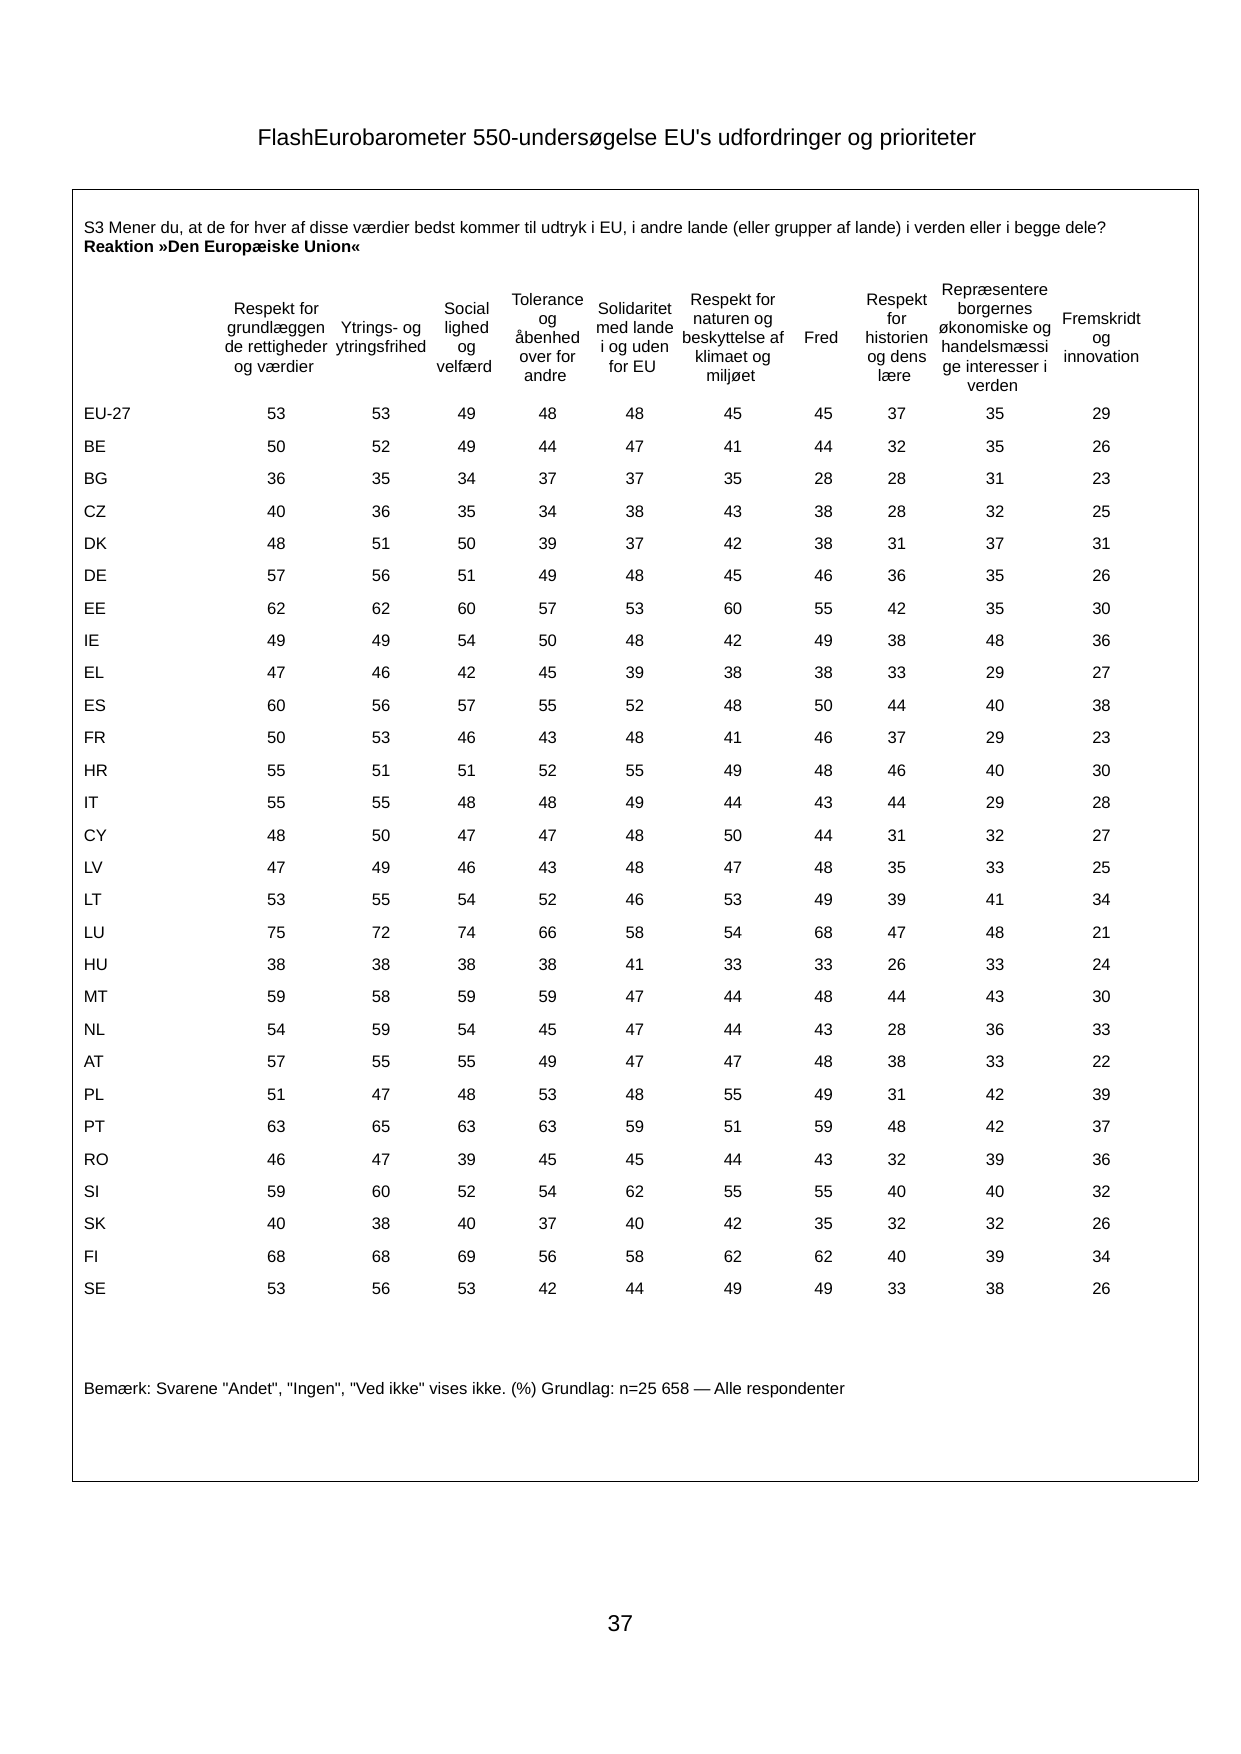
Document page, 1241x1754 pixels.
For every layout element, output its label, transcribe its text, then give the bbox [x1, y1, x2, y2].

table_cell 59 [220, 981, 332, 1013]
table_cell 50 [220, 430, 332, 462]
table_cell [788, 1305, 858, 1337]
table_cell 57 [430, 689, 503, 722]
table_cell 33 [858, 1272, 935, 1305]
table_cell 46 [788, 560, 858, 592]
table_cell 36 [220, 463, 332, 495]
table_cell 26 [1055, 1208, 1148, 1240]
table_cell 48 [592, 398, 677, 430]
table_header S3 Mener du, at de for hver af disse værdier bedst kommer til udtryk i EU, i andre lande (eller grupper af lande) i verden eller i begge dele? Reaktion »Den Europæiske Union« [81, 198, 1148, 277]
table_cell [151, 689, 220, 722]
table_cell CY [81, 819, 151, 851]
table_cell [151, 884, 220, 916]
table_cell 49 [332, 851, 430, 883]
table_cell 38 [503, 948, 592, 981]
table_cell 54 [503, 1175, 592, 1207]
table_cell 42 [677, 624, 788, 657]
table_cell 49 [503, 1046, 592, 1078]
table_cell SE [81, 1272, 151, 1305]
table_cell 49 [332, 624, 430, 657]
table_cell 75 [220, 916, 332, 948]
table_cell 28 [858, 1013, 935, 1046]
table_cell 48 [430, 1078, 503, 1110]
table_cell 53 [503, 1078, 592, 1110]
table_cell 50 [332, 819, 430, 851]
table_cell 37 [503, 1208, 592, 1240]
table_cell 38 [788, 657, 858, 689]
table_cell 48 [592, 1078, 677, 1110]
table_cell 40 [858, 1175, 935, 1207]
table_cell 45 [788, 398, 858, 430]
table_cell 40 [858, 1240, 935, 1272]
table_cell 25 [1055, 851, 1148, 883]
table_cell 32 [935, 819, 1054, 851]
table_cell 55 [332, 1046, 430, 1078]
table_cell 47 [592, 430, 677, 462]
table_cell 32 [935, 1208, 1054, 1240]
table_cell [935, 1305, 1054, 1337]
table_cell 30 [1055, 754, 1148, 786]
table_cell 53 [332, 398, 430, 430]
table_cell 25 [1055, 495, 1148, 527]
table_cell 43 [788, 1013, 858, 1046]
table_cell 38 [788, 527, 858, 559]
table_cell 40 [592, 1208, 677, 1240]
table_cell 23 [1055, 722, 1148, 754]
table_cell 42 [935, 1110, 1054, 1143]
table_cell 39 [430, 1143, 503, 1175]
table_cell 55 [332, 786, 430, 819]
table_cell Ytrings- og ytringsfrihed [332, 277, 430, 398]
table_cell HU [81, 948, 151, 981]
table_cell 55 [788, 1175, 858, 1207]
table_cell 47 [220, 851, 332, 883]
table_cell [503, 1305, 592, 1337]
table_cell [151, 851, 220, 883]
table_cell 38 [677, 657, 788, 689]
table_cell 58 [592, 1240, 677, 1272]
table_cell BG [81, 463, 151, 495]
table_cell 49 [430, 398, 503, 430]
table_cell IE [81, 624, 151, 657]
table_cell 42 [677, 1208, 788, 1240]
table_cell 59 [332, 1013, 430, 1046]
table_cell 36 [1055, 624, 1148, 657]
table_cell 21 [1055, 916, 1148, 948]
table_cell 26 [1055, 430, 1148, 462]
table_cell 55 [788, 592, 858, 624]
table_cell [151, 1305, 220, 1337]
table_cell 48 [935, 624, 1054, 657]
table_cell [1055, 1305, 1148, 1337]
table_cell 43 [788, 786, 858, 819]
table_cell 49 [677, 1272, 788, 1305]
table_cell CZ [81, 495, 151, 527]
table_cell [151, 1110, 220, 1143]
table_cell 68 [220, 1240, 332, 1272]
table_cell 44 [677, 1143, 788, 1175]
table_cell 49 [788, 884, 858, 916]
table_cell 40 [935, 754, 1054, 786]
table_cell 43 [503, 851, 592, 883]
table_cell 41 [677, 722, 788, 754]
table_cell 29 [1055, 398, 1148, 430]
table_cell [151, 624, 220, 657]
table_cell 46 [592, 884, 677, 916]
table_cell 63 [220, 1110, 332, 1143]
table_cell SK [81, 1208, 151, 1240]
table_cell 32 [858, 430, 935, 462]
table_cell 37 [858, 398, 935, 430]
table_cell PT [81, 1110, 151, 1143]
table_cell 32 [1055, 1175, 1148, 1207]
table_cell 38 [592, 495, 677, 527]
table_cell 48 [503, 786, 592, 819]
table_cell 48 [788, 851, 858, 883]
table_cell [151, 398, 220, 430]
table_cell [151, 948, 220, 981]
table_cell 47 [858, 916, 935, 948]
table_cell 42 [503, 1272, 592, 1305]
table_cell 29 [935, 722, 1054, 754]
table_cell 32 [858, 1143, 935, 1175]
table_cell [677, 1305, 788, 1337]
table_cell 45 [503, 1143, 592, 1175]
table_cell 59 [430, 981, 503, 1013]
table_cell 42 [858, 592, 935, 624]
table_cell 40 [430, 1208, 503, 1240]
table_cell 57 [220, 560, 332, 592]
table_cell BE [81, 430, 151, 462]
table_cell 34 [503, 495, 592, 527]
table_cell 50 [220, 722, 332, 754]
table_cell [151, 1046, 220, 1078]
table_cell 55 [430, 1046, 503, 1078]
table_cell 53 [220, 884, 332, 916]
table_cell 31 [858, 819, 935, 851]
table_cell 54 [430, 1013, 503, 1046]
table_cell Solidaritet med lande i og uden for EU [592, 277, 677, 398]
table_cell 33 [1055, 1013, 1148, 1046]
table_cell 48 [935, 916, 1054, 948]
table_cell [151, 819, 220, 851]
table_cell 44 [677, 1013, 788, 1046]
table_cell SI [81, 1175, 151, 1207]
table_cell 28 [1055, 786, 1148, 819]
table_cell 44 [858, 981, 935, 1013]
table_cell 27 [1055, 657, 1148, 689]
table_cell Fremskridt og innovation [1055, 277, 1148, 398]
table_cell 36 [332, 495, 430, 527]
table_cell Tolerance og åbenhed over for andre [503, 277, 592, 398]
table_cell [81, 1305, 151, 1337]
table_cell 68 [332, 1240, 430, 1272]
table_cell Bemærk: Svarene "Andet", "Ingen", "Ved ikke" vises ikke. (%) Grundlag: n=25 658 — Alle respondenter [81, 1337, 1148, 1440]
table_cell [220, 1305, 332, 1337]
table_cell 38 [858, 624, 935, 657]
table_cell 29 [935, 786, 1054, 819]
table_cell FR [81, 722, 151, 754]
table_cell 49 [788, 1272, 858, 1305]
table_cell [151, 1240, 220, 1272]
table_cell 69 [430, 1240, 503, 1272]
table_cell 47 [592, 1013, 677, 1046]
table_cell 54 [430, 624, 503, 657]
table_cell 41 [935, 884, 1054, 916]
table_cell 35 [935, 430, 1054, 462]
table_cell 46 [220, 1143, 332, 1175]
table_cell [592, 1305, 677, 1337]
table_cell 31 [1055, 527, 1148, 559]
table_cell 44 [788, 430, 858, 462]
table_cell LU [81, 916, 151, 948]
table_cell [151, 981, 220, 1013]
table_cell 46 [430, 722, 503, 754]
table_cell 60 [677, 592, 788, 624]
table_cell 44 [858, 689, 935, 722]
table_cell 65 [332, 1110, 430, 1143]
table_cell 26 [1055, 560, 1148, 592]
table_cell 55 [503, 689, 592, 722]
table_cell 31 [935, 463, 1054, 495]
table_cell [151, 1272, 220, 1305]
table_cell [151, 463, 220, 495]
table_cell 58 [592, 916, 677, 948]
table_cell 45 [503, 657, 592, 689]
table_cell Respekt for naturen og beskyttelse af klimaet og miljøet [677, 277, 788, 398]
table_cell 48 [788, 754, 858, 786]
table_cell 33 [935, 1046, 1054, 1078]
table_cell 48 [592, 560, 677, 592]
table_cell 62 [592, 1175, 677, 1207]
table_cell 37 [935, 527, 1054, 559]
table_cell 38 [935, 1272, 1054, 1305]
table_cell 39 [1055, 1078, 1148, 1110]
table_cell 51 [220, 1078, 332, 1110]
table_cell 51 [677, 1110, 788, 1143]
table_cell 36 [1055, 1143, 1148, 1175]
table_cell 22 [1055, 1046, 1148, 1078]
table_cell 33 [677, 948, 788, 981]
table_cell 47 [592, 1046, 677, 1078]
table_cell 47 [592, 981, 677, 1013]
table_cell 48 [592, 722, 677, 754]
table_cell FI [81, 1240, 151, 1272]
table_cell [151, 527, 220, 559]
table_cell 74 [430, 916, 503, 948]
table_cell [151, 1175, 220, 1207]
table_cell 24 [1055, 948, 1148, 981]
table_cell [151, 430, 220, 462]
table_cell 37 [592, 463, 677, 495]
table_cell [151, 1078, 220, 1110]
table_cell 43 [503, 722, 592, 754]
table_cell 35 [430, 495, 503, 527]
table_cell 48 [430, 786, 503, 819]
table_cell 46 [332, 657, 430, 689]
table_cell 46 [858, 754, 935, 786]
table_cell 47 [503, 819, 592, 851]
table_cell 53 [332, 722, 430, 754]
table_cell 38 [430, 948, 503, 981]
table_cell 38 [858, 1046, 935, 1078]
table_cell 52 [503, 884, 592, 916]
table_cell 51 [430, 754, 503, 786]
table_cell 57 [503, 592, 592, 624]
table_cell 48 [503, 398, 592, 430]
table_cell [151, 916, 220, 948]
table_cell 47 [677, 1046, 788, 1078]
table_cell 44 [677, 786, 788, 819]
table_cell 37 [503, 463, 592, 495]
table_cell 34 [1055, 1240, 1148, 1272]
table_cell 39 [858, 884, 935, 916]
table_cell 49 [788, 624, 858, 657]
table_cell 39 [592, 657, 677, 689]
table_cell 51 [430, 560, 503, 592]
table_cell 60 [430, 592, 503, 624]
table_cell 34 [430, 463, 503, 495]
table_cell 52 [592, 689, 677, 722]
table_cell 60 [332, 1175, 430, 1207]
table_cell 51 [332, 754, 430, 786]
table_cell Repræsentere borgernes økonomiske og handelsmæssige interesser i verden [935, 277, 1054, 398]
table_cell 44 [788, 819, 858, 851]
table_cell 52 [503, 754, 592, 786]
table_cell 55 [592, 754, 677, 786]
table_cell 28 [858, 495, 935, 527]
table_cell 44 [592, 1272, 677, 1305]
table_cell 59 [220, 1175, 332, 1207]
table_cell 62 [220, 592, 332, 624]
table_cell 50 [788, 689, 858, 722]
table_cell 38 [788, 495, 858, 527]
table_cell [858, 1305, 935, 1337]
table_cell 46 [430, 851, 503, 883]
table_cell 51 [332, 527, 430, 559]
table_cell 56 [503, 1240, 592, 1272]
table_cell 43 [788, 1143, 858, 1175]
table_cell 35 [935, 398, 1054, 430]
table_cell 55 [677, 1078, 788, 1110]
table_cell Respekt for historien og dens lære [858, 277, 935, 398]
table_cell 48 [220, 819, 332, 851]
table_cell 58 [332, 981, 430, 1013]
table_cell 50 [503, 624, 592, 657]
table_cell AT [81, 1046, 151, 1078]
table_cell 42 [935, 1078, 1054, 1110]
table_cell 59 [503, 981, 592, 1013]
table_cell 35 [332, 463, 430, 495]
table_cell 48 [858, 1110, 935, 1143]
table_cell 35 [677, 463, 788, 495]
table_cell DK [81, 527, 151, 559]
table_cell 54 [430, 884, 503, 916]
table_cell DE [81, 560, 151, 592]
table_cell 45 [592, 1143, 677, 1175]
table_cell 59 [592, 1110, 677, 1143]
table_cell [151, 277, 220, 398]
table_cell 30 [1055, 981, 1148, 1013]
table_cell 48 [788, 1046, 858, 1078]
table_cell 35 [935, 560, 1054, 592]
table_cell 49 [788, 1078, 858, 1110]
table_cell [81, 277, 151, 398]
table_cell 36 [858, 560, 935, 592]
table_cell 38 [332, 948, 430, 981]
table_cell 33 [935, 851, 1054, 883]
table_cell 48 [592, 819, 677, 851]
table_cell EL [81, 657, 151, 689]
table_cell MT [81, 981, 151, 1013]
table_cell 31 [858, 527, 935, 559]
table_cell 37 [1055, 1110, 1148, 1143]
table_cell 44 [503, 430, 592, 462]
table_cell IT [81, 786, 151, 819]
table_cell 47 [220, 657, 332, 689]
table_cell 32 [858, 1208, 935, 1240]
table_cell [151, 1208, 220, 1240]
table_cell [151, 657, 220, 689]
table_cell 41 [592, 948, 677, 981]
table_cell [151, 786, 220, 819]
table_cell 49 [503, 560, 592, 592]
table_cell 55 [220, 786, 332, 819]
table_cell 56 [332, 1272, 430, 1305]
table_cell [151, 1143, 220, 1175]
table_cell 49 [592, 786, 677, 819]
table_cell 48 [220, 527, 332, 559]
table_cell 59 [788, 1110, 858, 1143]
table_cell 36 [935, 1013, 1054, 1046]
table_cell 38 [1055, 689, 1148, 722]
table_cell [151, 1013, 220, 1046]
table_cell 38 [332, 1208, 430, 1240]
table_cell 68 [788, 916, 858, 948]
table_cell 55 [220, 754, 332, 786]
table_cell 33 [858, 657, 935, 689]
table_cell 35 [935, 592, 1054, 624]
table_cell 56 [332, 689, 430, 722]
table_cell [151, 560, 220, 592]
table_cell EU-27 [81, 398, 151, 430]
table_cell Fred [788, 277, 858, 398]
table_cell 49 [220, 624, 332, 657]
table_cell 47 [677, 851, 788, 883]
table_cell 62 [332, 592, 430, 624]
table_cell 49 [677, 754, 788, 786]
table_cell 47 [430, 819, 503, 851]
table_cell HR [81, 754, 151, 786]
table_cell 40 [220, 495, 332, 527]
table_cell 72 [332, 916, 430, 948]
table_cell [430, 1305, 503, 1337]
table_cell NL [81, 1013, 151, 1046]
table_cell 66 [503, 916, 592, 948]
table_cell 38 [220, 948, 332, 981]
table_cell EE [81, 592, 151, 624]
table_cell 45 [677, 398, 788, 430]
table_cell 46 [788, 722, 858, 754]
table_cell 47 [332, 1143, 430, 1175]
table_cell 44 [858, 786, 935, 819]
table_cell RO [81, 1143, 151, 1175]
table_cell 39 [935, 1240, 1054, 1272]
table_cell 53 [677, 884, 788, 916]
table_cell 42 [677, 527, 788, 559]
table_cell 26 [858, 948, 935, 981]
table_cell 54 [220, 1013, 332, 1046]
table_cell 49 [430, 430, 503, 462]
table_cell 57 [220, 1046, 332, 1078]
table_cell 37 [858, 722, 935, 754]
table_cell LV [81, 851, 151, 883]
table_cell 53 [592, 592, 677, 624]
table_cell 28 [858, 463, 935, 495]
table_cell 32 [935, 495, 1054, 527]
table_cell 45 [677, 560, 788, 592]
table_cell 54 [677, 916, 788, 948]
table_cell 39 [935, 1143, 1054, 1175]
table_cell 35 [788, 1208, 858, 1240]
table_cell 55 [677, 1175, 788, 1207]
table_cell Respekt for grundlæggende rettigheder og værdier [220, 277, 332, 398]
table_cell 47 [332, 1078, 430, 1110]
table_cell 33 [788, 948, 858, 981]
table_cell 23 [1055, 463, 1148, 495]
table_cell [332, 1305, 430, 1337]
table_cell 62 [677, 1240, 788, 1272]
table_cell 52 [332, 430, 430, 462]
table_cell 33 [935, 948, 1054, 981]
table_cell 28 [788, 463, 858, 495]
table_cell [151, 722, 220, 754]
table_cell 60 [220, 689, 332, 722]
table_cell 41 [677, 430, 788, 462]
table_cell 48 [788, 981, 858, 1013]
table_cell 29 [935, 657, 1054, 689]
table_cell 48 [592, 851, 677, 883]
table_cell 63 [503, 1110, 592, 1143]
table_cell PL [81, 1078, 151, 1110]
table_cell LT [81, 884, 151, 916]
table_cell 52 [430, 1175, 503, 1207]
table_cell 31 [858, 1078, 935, 1110]
table_cell 30 [1055, 592, 1148, 624]
table_cell 42 [430, 657, 503, 689]
table_cell 40 [935, 1175, 1054, 1207]
table_cell [151, 495, 220, 527]
table_cell 37 [592, 527, 677, 559]
table_cell 56 [332, 560, 430, 592]
table_cell 34 [1055, 884, 1148, 916]
table_cell 63 [430, 1110, 503, 1143]
table_cell 45 [503, 1013, 592, 1046]
table_cell 55 [332, 884, 430, 916]
table_cell 43 [677, 495, 788, 527]
table_cell 48 [677, 689, 788, 722]
table_cell 50 [430, 527, 503, 559]
table_cell 40 [935, 689, 1054, 722]
table_cell 26 [1055, 1272, 1148, 1305]
table_cell 50 [677, 819, 788, 851]
table_cell 44 [677, 981, 788, 1013]
table_cell 43 [935, 981, 1054, 1013]
table_cell [151, 754, 220, 786]
table_cell 62 [788, 1240, 858, 1272]
table_cell 53 [430, 1272, 503, 1305]
table_cell 53 [220, 398, 332, 430]
table_cell 35 [858, 851, 935, 883]
table_cell 39 [503, 527, 592, 559]
table_cell Social lighed og velfærd [430, 277, 503, 398]
table_cell [151, 592, 220, 624]
table_cell 53 [220, 1272, 332, 1305]
table_cell ES [81, 689, 151, 722]
table_cell 40 [220, 1208, 332, 1240]
table_cell 48 [592, 624, 677, 657]
table_cell 27 [1055, 819, 1148, 851]
